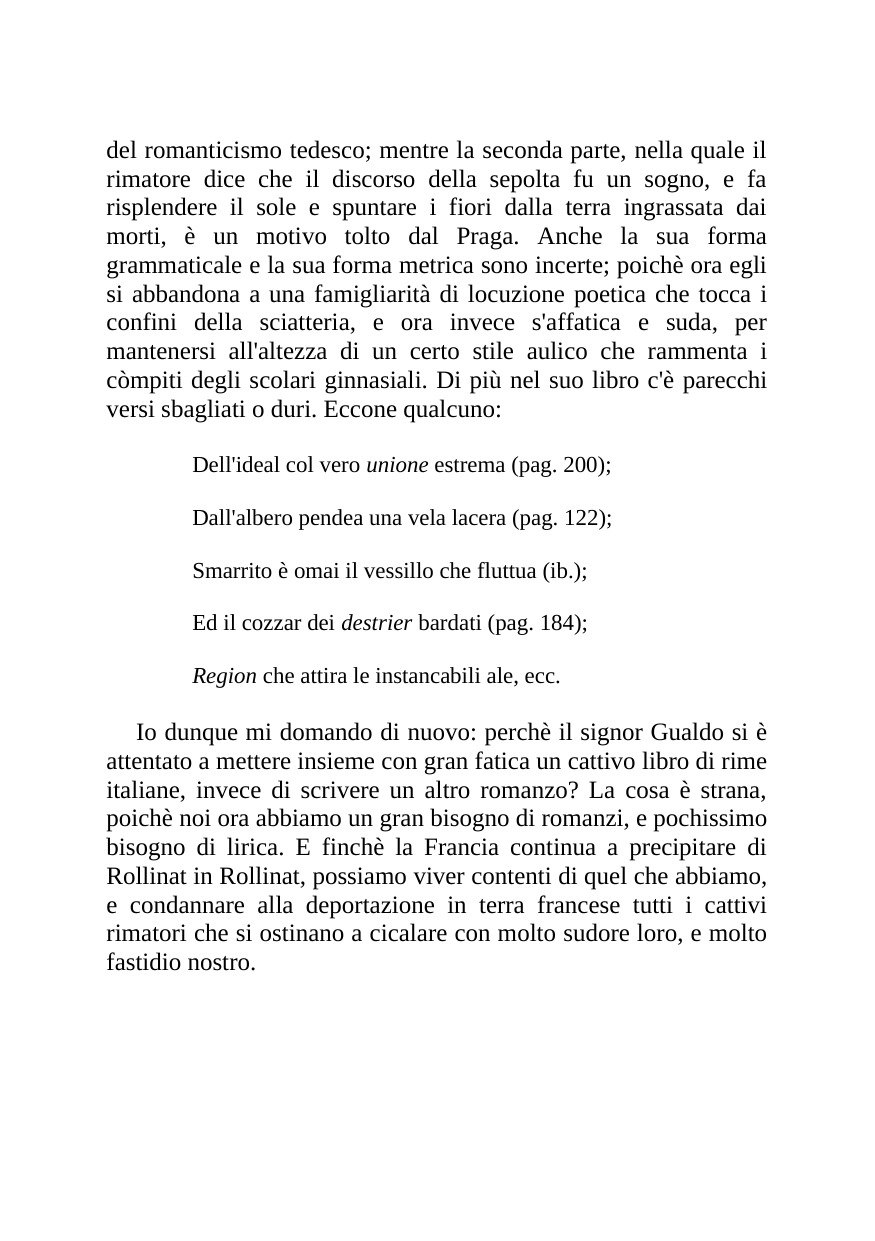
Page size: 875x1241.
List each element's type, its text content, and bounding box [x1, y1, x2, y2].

text Dall'albero pendea una vela lacera (pag. 122); [162, 504, 768, 530]
text Io dunque mi domando di nuovo: perchè il signor Gualdo si è attentato a mettere insieme con gran fatica un cattivo libro di rime italiane, invece di scrivere un altro romanzo? La cosa è strana, poichè noi ora abbiamo un gran bisogno di romanzi, e pochissimo bisogno di lirica. E finchè la Francia continua a precipitare di Rollinat in Rollinat, possiamo viver contenti di quel che abbiamo, e condannare alla deportazione in terra francese tutti i cattivi rimatori che si ostinano a cicalare con molto sudore loro, e molto fastidio nostro. [106, 717, 768, 976]
text del romanticismo tedesco; mentre la seconda parte, nella quale il rimatore dice che il discorso della sepolta fu un sogno, e fa risplendere il sole e spuntare i fiori dalla terra ingrassata dai morti, è un motivo tolto dal Praga. Anche la sua forma grammaticale e la sua forma metrica sono incerte; poichè ora egli si abbandona a una famigliarità di locuzione poetica che tocca i confini della sciatteria, e ora invece s'affatica e suda, per mantenersi all'altezza di un certo stile aulico che rammenta i còmpiti degli scolari ginnasiali. Di più nel suo libro c'è parecchi versi sbagliati o duri. Eccone qualcuno: [106, 135, 768, 422]
text Ed il cozzar dei destrier bardati (pag. 184); [162, 609, 768, 636]
text Smarrito è omai il vessillo che fluttua (ib.); [162, 557, 768, 583]
text Region che attira le instancabili ale, ecc. [162, 662, 768, 688]
text Dell'ideal col vero unione estrema (pag. 200); [162, 451, 768, 478]
